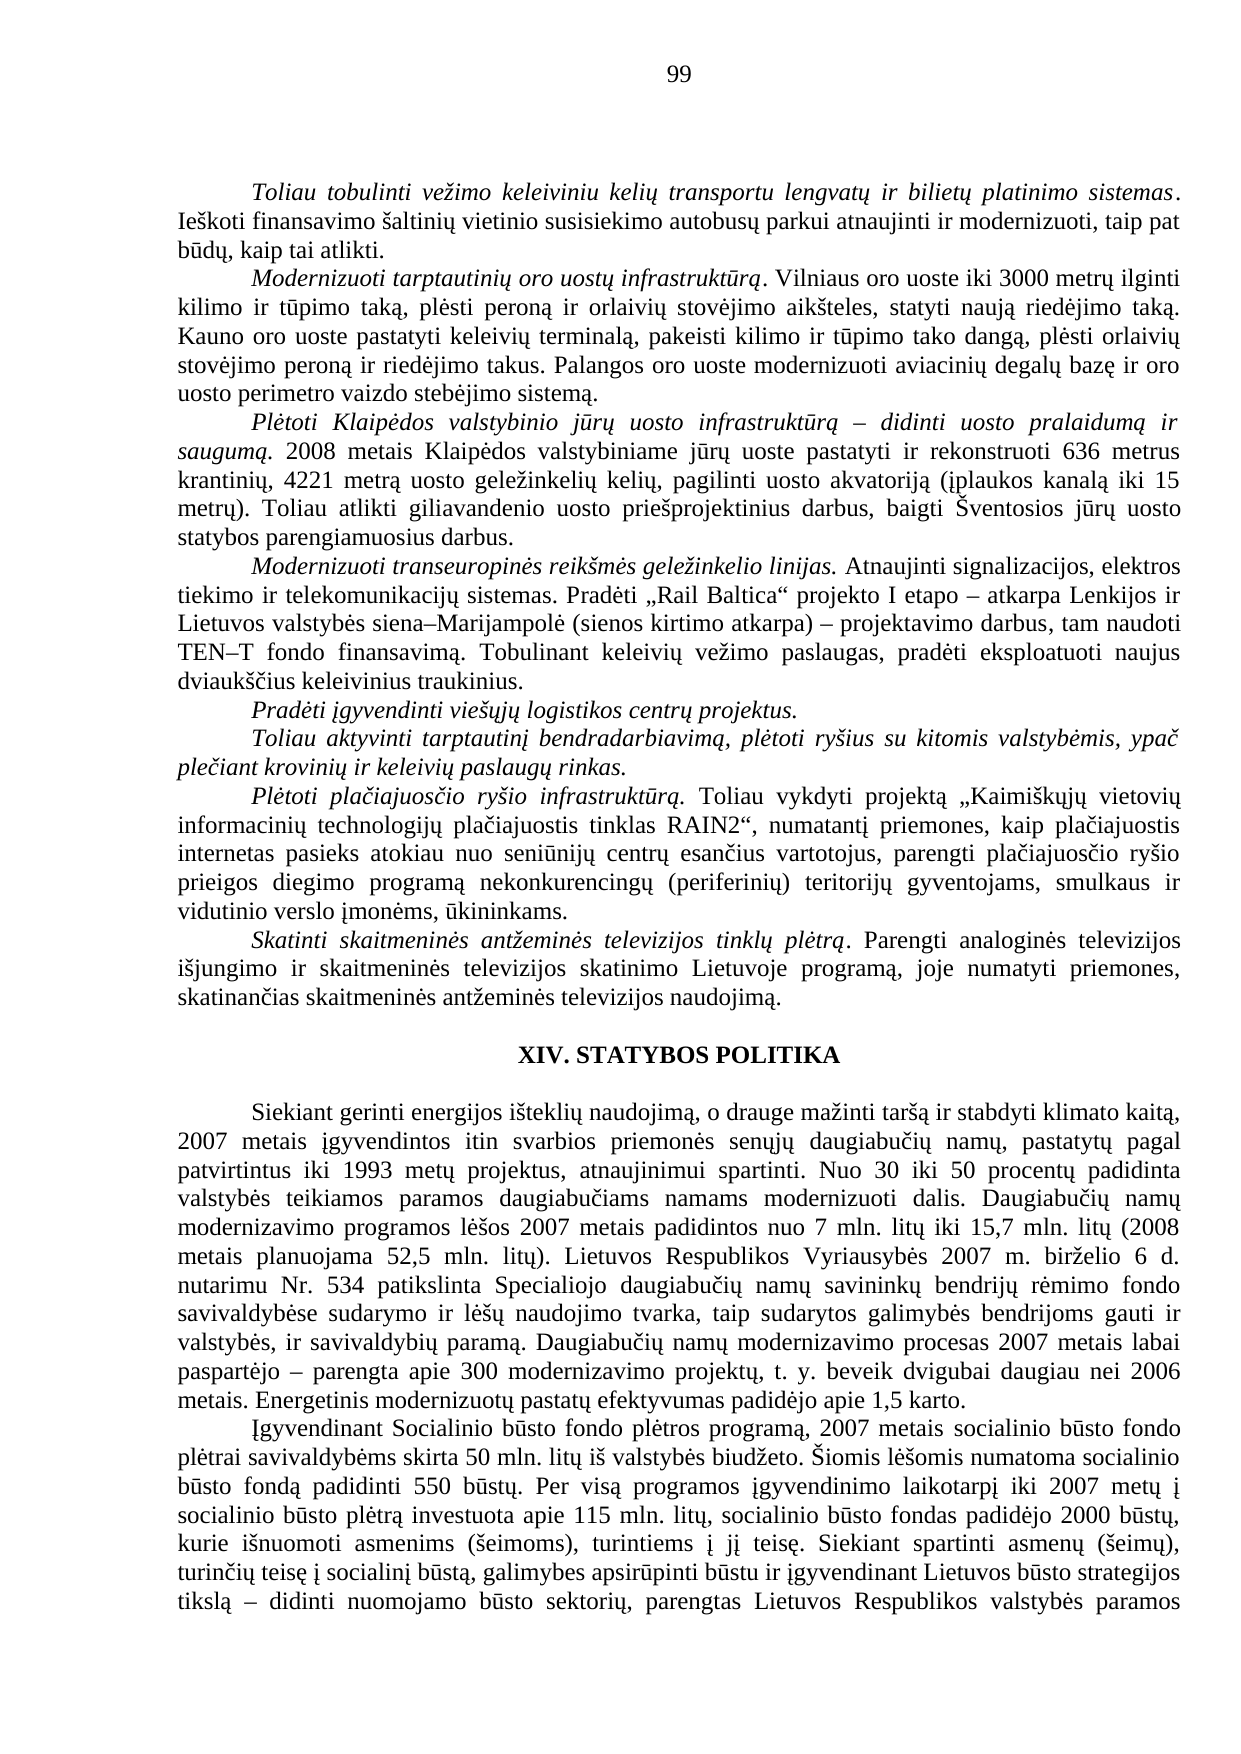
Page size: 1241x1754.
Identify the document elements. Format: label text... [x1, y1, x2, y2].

text XIV. STATYBOS POLITIKA [177, 1040, 1181, 1068]
text Skatinti skaitmeninės antžeminės televizijos tinklų plėtrą. Parengti analoginės televizijos išjungimo ir skaitmeninės televizijos skatinimo Lietuvoje programą, joje numatyti priemones, skatinančias skaitmeninės antžeminės televizijos naudojimą. [177, 925, 1181, 1011]
text Plėtoti Klaipėdos valstybinio jūrų uosto infrastruktūrą – didinti uosto pralaidumą ir saugumą. 2008 metais Klaipėdos valstybiniame jūrų uoste pastatyti ir rekonstruoti 636 metrus krantinių, 4221 metrą uosto geležinkelių kelių, pagilinti uosto akvatoriją (įplaukos kanalą iki 15 metrų). Toliau atlikti giliavandenio uosto priešprojektinius darbus, baigti Šventosios jūrų uosto statybos parengiamuosius darbus. [177, 407, 1181, 551]
text Toliau aktyvinti tarptautinį bendradarbiavimą, plėtoti ryšius su kitomis valstybėmis, ypač plečiant krovinių ir keleivių paslaugų rinkas. [177, 723, 1181, 781]
text Modernizuoti transeuropinės reikšmės geležinkelio linijas. Atnaujinti signalizacijos, elektros tiekimo ir telekomunikacijų sistemas. Pradėti „Rail Baltica“ projekto I etapo – atkarpa Lenkijos ir Lietuvos valstybės siena–Marijampolė (sienos kirtimo atkarpa) – projektavimo darbus, tam naudoti TEN–T fondo finansavimą. Tobulinant keleivių vežimo paslaugas, pradėti eksploatuoti naujus dviaukščius keleivinius traukinius. [177, 551, 1181, 695]
text Toliau tobulinti vežimo keleiviniu kelių transportu lengvatų ir bilietų platinimo sistemas. Ieškoti finansavimo šaltinių vietinio susisiekimo autobusų parkui atnaujinti ir modernizuoti, taip pat būdų, kaip tai atlikti. [177, 177, 1181, 263]
text Plėtoti plačiajuosčio ryšio infrastruktūrą. Toliau vykdyti projektą „Kaimiškųjų vietovių informacinių technologijų plačiajuostis tinklas RAIN2“, numatantį priemones, kaip plačiajuostis internetas pasieks atokiau nuo seniūnijų centrų esančius vartotojus, parengti plačiajuosčio ryšio prieigos diegimo programą nekonkurencingų (periferinių) teritorijų gyventojams, smulkaus ir vidutinio verslo įmonėms, ūkininkams. [177, 781, 1181, 925]
text Modernizuoti tarptautinių oro uostų infrastruktūrą. Vilniaus oro uoste iki 3000 metrų ilginti kilimo ir tūpimo taką, plėsti peroną ir orlaivių stovėjimo aikšteles, statyti naują riedėjimo taką. Kauno oro uoste pastatyti keleivių terminalą, pakeisti kilimo ir tūpimo tako dangą, plėsti orlaivių stovėjimo peroną ir riedėjimo takus. Palangos oro uoste modernizuoti aviacinių degalų bazę ir oro uosto perimetro vaizdo stebėjimo sistemą. [177, 263, 1181, 407]
text Siekiant gerinti energijos išteklių naudojimą, o drauge mažinti taršą ir stabdyti klimato kaitą, 2007 metais įgyvendintos itin svarbios priemonės senųjų daugiabučių namų, pastatytų pagal patvirtintus iki 1993 metų projektus, atnaujinimui spartinti. Nuo 30 iki 50 procentų padidinta valstybės teikiamos paramos daugiabučiams namams modernizuoti dalis. Daugiabučių namų modernizavimo programos lėšos 2007 metais padidintos nuo 7 mln. litų iki 15,7 mln. litų (2008 metais planuojama 52,5 mln. litų). Lietuvos Respublikos Vyriausybės 2007 m. birželio 6 d. nutarimu Nr. 534 patikslinta Specialiojo daugiabučių namų savininkų bendrijų rėmimo fondo savivaldybėse sudarymo ir lėšų naudojimo tvarka, taip sudarytos galimybės bendrijoms gauti ir valstybės, ir savivaldybių paramą. Daugiabučių namų modernizavimo procesas 2007 metais labai paspartėjo – parengta apie 300 modernizavimo projektų, t. y. beveik dvigubai daugiau nei 2006 metais. Energetinis modernizuotų pastatų efektyvumas padidėjo apie 1,5 karto. [177, 1097, 1181, 1413]
text Pradėti įgyvendinti viešųjų logistikos centrų projektus. [177, 695, 1181, 723]
text Įgyvendinant Socialinio būsto fondo plėtros programą, 2007 metais socialinio būsto fondo plėtrai savivaldybėms skirta 50 mln. litų iš valstybės biudžeto. Šiomis lėšomis numatoma socialinio būsto fondą padidinti 550 būstų. Per visą programos įgyvendinimo laikotarpį iki 2007 metų į socialinio būsto plėtrą investuota apie 115 mln. litų, socialinio būsto fondas padidėjo 2000 būstų, kurie išnuomoti asmenims (šeimoms), turintiems į jį teisę. Siekiant spartinti asmenų (šeimų), turinčių teisę į socialinį būstą, galimybes apsirūpinti būstu ir įgyvendinant Lietuvos būsto strategijos tikslą – didinti nuomojamo būsto sektorių, parengtas Lietuvos Respublikos valstybės paramos [177, 1413, 1181, 1615]
